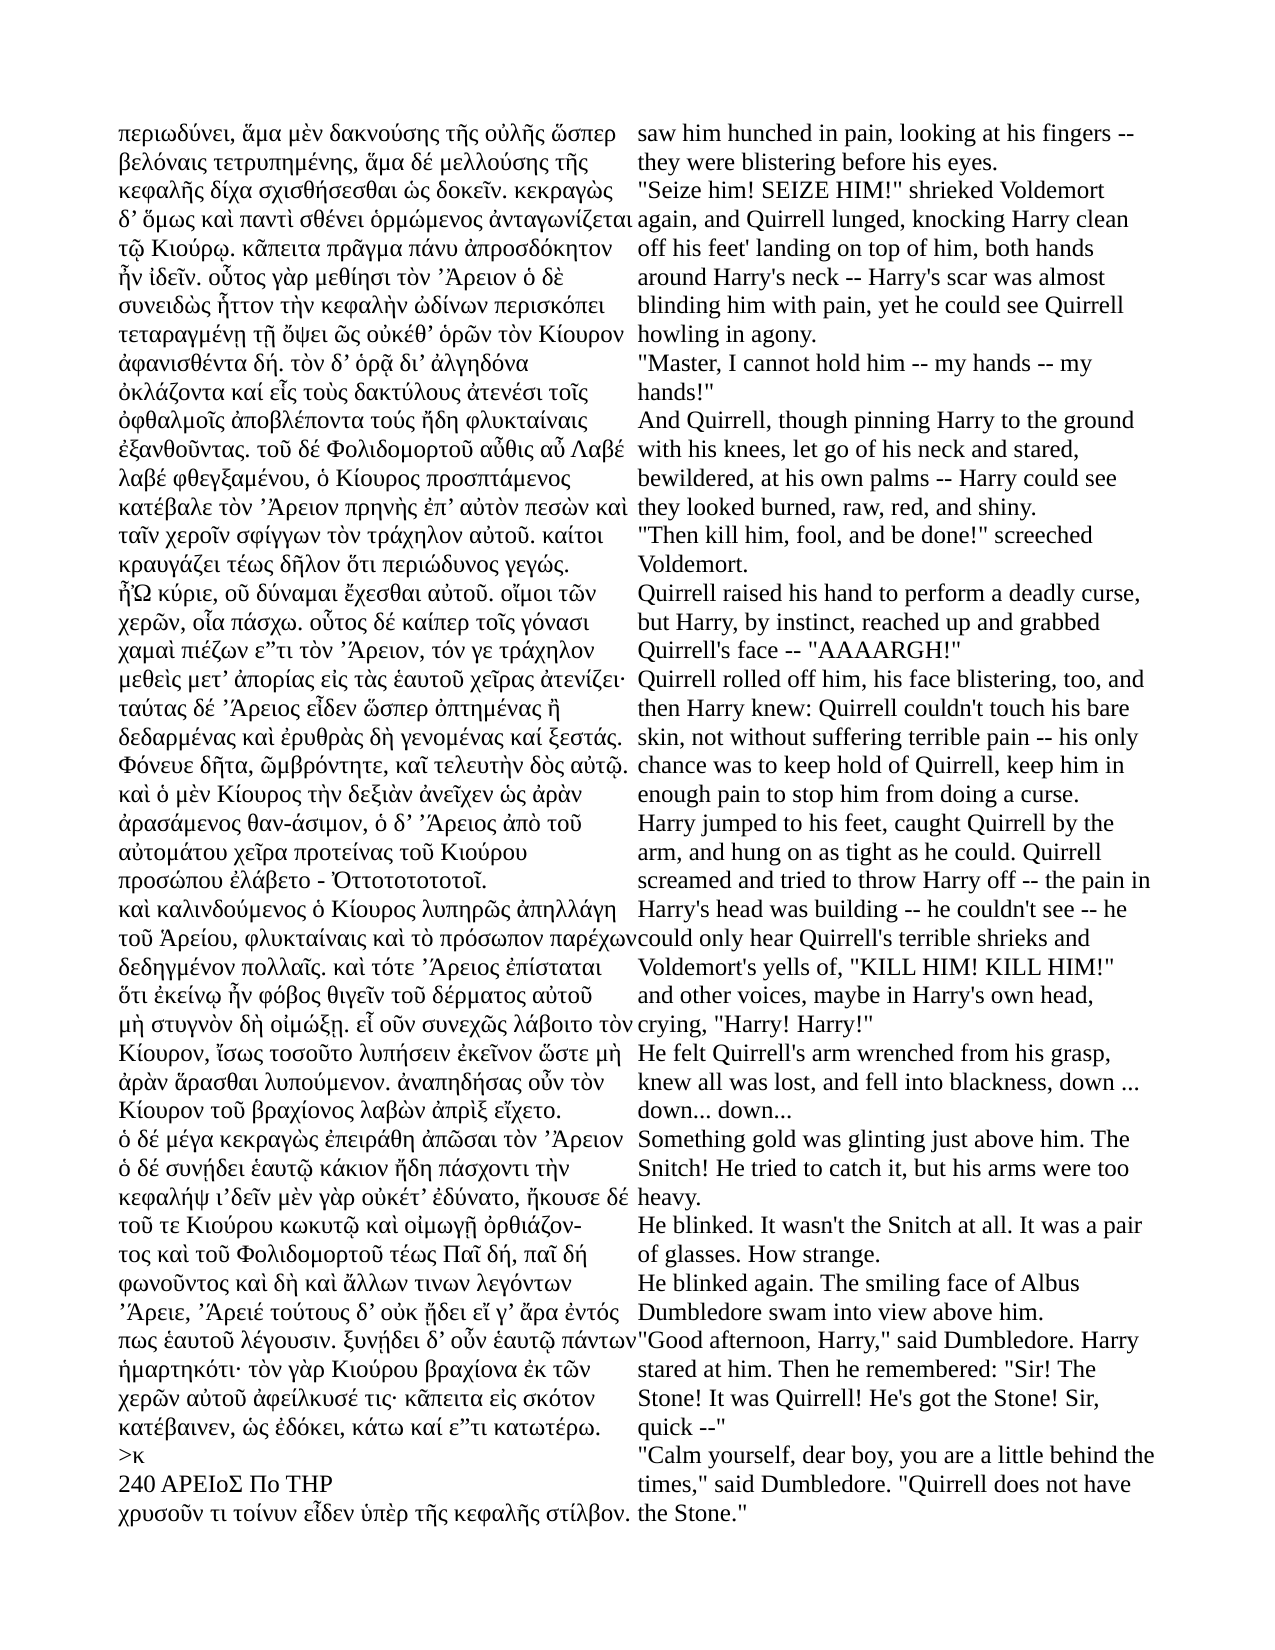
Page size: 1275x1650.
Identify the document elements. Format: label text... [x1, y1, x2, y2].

table_cell saw him hunched in pain, looking at his fingers -- they were blistering before his eyes. "Seize him! SEIZE HIM!" shrieked Voldemort again, and Quirrell lunged, knocking Harry clean off his feet' landing on top of him, both hands around Harry's neck -- Harry's scar was almost blinding him with pain, yet he could see Quirrell howling in agony. "Master, I cannot hold him -- my hands -- my hands!" And Quirrell, though pinning Harry to the ground with his knees, let go of his neck and stared, bewildered, at his own palms -- Harry could see they looked burned, raw, red, and shiny. "Then kill him, fool, and be done!" screeched Voldemort. Quirrell raised his hand to perform a deadly curse, but Harry, by instinct, reached up and grabbed Quirrell's face -- "AAAARGH!" Quirrell rolled off him, his face blistering, too, and then Harry knew: Quirrell couldn't touch his bare skin, not without suffering terrible pain -- his only chance was to keep hold of Quirrell, keep him in enough pain to stop him from doing a curse. Harry jumped to his feet, caught Quirrell by the arm, and hung on as tight as he could. Quirrell screamed and tried to throw Harry off -- the pain in Harry's head was building -- he couldn't see -- he could only hear Quirrell's terrible shrieks and Voldemort's yells of, "KILL HIM! KILL HIM!" and other voices, maybe in Harry's own head, crying, "Harry! Harry!" He felt Quirrell's arm wrenched from his grasp, knew all was lost, and fell into blackness, down ... down... down... Something gold was glinting just above him. The Snitch! He tried to catch it, but his arms were too heavy. He blinked. It wasn't the Snitch at all. It was a pair of glasses. How strange. He blinked again. The smiling face of Albus Dumbledore swam into view above him. "Good afternoon, Harry," said Dumbledore. Harry stared at him. Then he remembered: "Sir! The Stone! It was Quirrell! He's got the Stone! Sir, quick --" "Calm yourself, dear boy, you are a little behind the times," said Dumbledore. "Quirrell does not have the Stone." [637, 118, 1157, 1527]
table_cell περιωδύνει, ἅμα μὲν δακνούσης τῆς οὐλῆς ὥσπερ βελόναις τετρυπημένης, ἅμα δέ μελλούσης τῆς κεφαλῆς δίχα σχισθήσεσθαι ὡς δοκεῖν. κεκραγὼς δ’ ὅμως καὶ παντὶ σθένει ὁρμώμενος ἀνταγωνίζεται τῷ Κιούρῳ. κᾶπειτα πρᾶγμα πάνυ ἀπροσδόκητον ἦν ἰδεῖν. οὗτος γὰρ μεθίησι τὸν ’Ἀρειον ὁ δὲ συνειδὼς ἧττον τὴν κεφαλὴν ὠδίνων περισκόπει τεταραγμένῃ τῇ ὄψει ῶς οὐκέθ’ ὁρῶν τὸν Κίουρον ἀφανισθέντα δή. τὸν δ’ ὁρᾷ δι’ ἀλγηδόνα ὀκλάζοντα καί εἷς τοὺς δακτύλους ἀτενέσι τοῖς ὀφθαλμοῖς ἀποβλέποντα τούς ἤδη φλυκταίναις ἐξανθοῦντας. τοῦ δέ Φολιδομορτοῦ αὖθις αὖ Λαβέ λαβέ φθεγξαμένου, ὁ Κίουρος προσπτάμενος κατέβαλε τὸν ’Ἀρειον πρηνὴς ἐπ’ αὐτὸν πεσὼν καὶ ταῖν χεροῖν σφίγγων τὸν τράχηλον αὐτοῦ. καίτοι κραυγάζει τέως δῆλον ὅτι περιώδυνος γεγώς. ἦὨ κύριε, οῦ δύναμαι ἔχεσθαι αὐτοῦ. οἴμοι τῶν χερῶν, οἷα πάσχω. οὗτος δέ καίπερ τοῖς γόνασι χαμαὶ πιέζων ε”τι τὸν ’Άρειον, τόν γε τράχηλον μεθεὶς μετ’ ἀπορίας εἰς τὰς ἑαυτοῦ χεῖρας ἀτενίζει· ταύτας δέ ’Άρειος εἶδεν ὥσπερ ὀπτημένας ἢ δεδαρμένας καὶ ἐρυθρὰς δὴ γενομένας καί ξεστάς. Φόνευε δῆτα, ῶμβρόντητε, καῖ τελευτὴν δὸς αὐτῷ. καὶ ὁ μὲν Κίουρος τὴν δεξιὰν ἀνεῖχεν ὡς ἀρὰν ἀρασάμενος θαν-άσιμον, ὁ δ’ ’Άρειος ἀπὸ τοῦ αὐτομάτου χεῖρα προτείνας τοῦ Κιούρου προσώπου ἐλάβετο - Ὀττοτοτοτοτοῖ. καὶ καλινδούμενος ὁ Κίουρος λυπηρῶς ἀπηλλάγη τοῦ Ἁρείου, φλυκταίναις καὶ τὸ πρόσωπον παρέχων δεδηγμένον πολλαῖς. καὶ τότε ’Άρειος ἐπίσταται ὅτι ἐκείνῳ ἦν φόβος θιγεῖν τοῦ δέρματος αὐτοῦ μὴ στυγνὸν δὴ οἰμώξῃ. εἷ οῦν συνεχῶς λάβοιτο τὸν Κίουρον, ἴσως τοσοῦτο λυπήσειν ἐκεῖνον ὥστε μὴ ἀρὰν ἅρασθαι λυπούμενον. ἀναπηδήσας οὖν τὸν Κίουρον τοῦ βραχίονος λαβὼν ἀπρὶξ εἴχετο. ὁ δέ μέγα κεκραγὼς ἐπειράθη ἀπῶσαι τὸν ’Ἀρειον ὁ δέ συνῄδει ἑαυτῷ κάκιον ἤδη πάσχοντι τὴν κεφαλήψ ι’δεῖν μὲν γὰρ οὐκέτ’ ἐδύνατο, ἤκουσε δέ τοῦ τε Κιούρου κωκυτῷ καὶ οἰμωγῇ ὀρθιάζον- τος καὶ τοῦ Φολιδομορτοῦ τέως Παῖ δή, παῖ δή φωνοῦντος καὶ δὴ καὶ ἄλλων τινων λεγόντων ’Άρειε, ’Άρειέ τούτους δ’ οὐκ ᾔδει εἴ γ’ ἄρα ἐντός πως ἑαυτοῦ λέγουσιν. ξυνῄδει δ’ οὖν ἑαυτῷ πάντων ἡμαρτηκότι· τὸν γὰρ Κιούρου βραχίονα ἐκ τῶν χερῶν αὐτοῦ ἀφείλκυσέ τις· κᾶπειτα εἰς σκότον κατέβαινεν, ὡς ἐδόκει, κάτω καί ε”τι κατωτέρω. >κ 240 ΑΡΕΙοΣ Πο ΤΗΡ χρυσοῦν τι τοίνυν εἶδεν ὑπὲρ τῆς κεφαλῆς στίλβον. [118, 118, 637, 1527]
